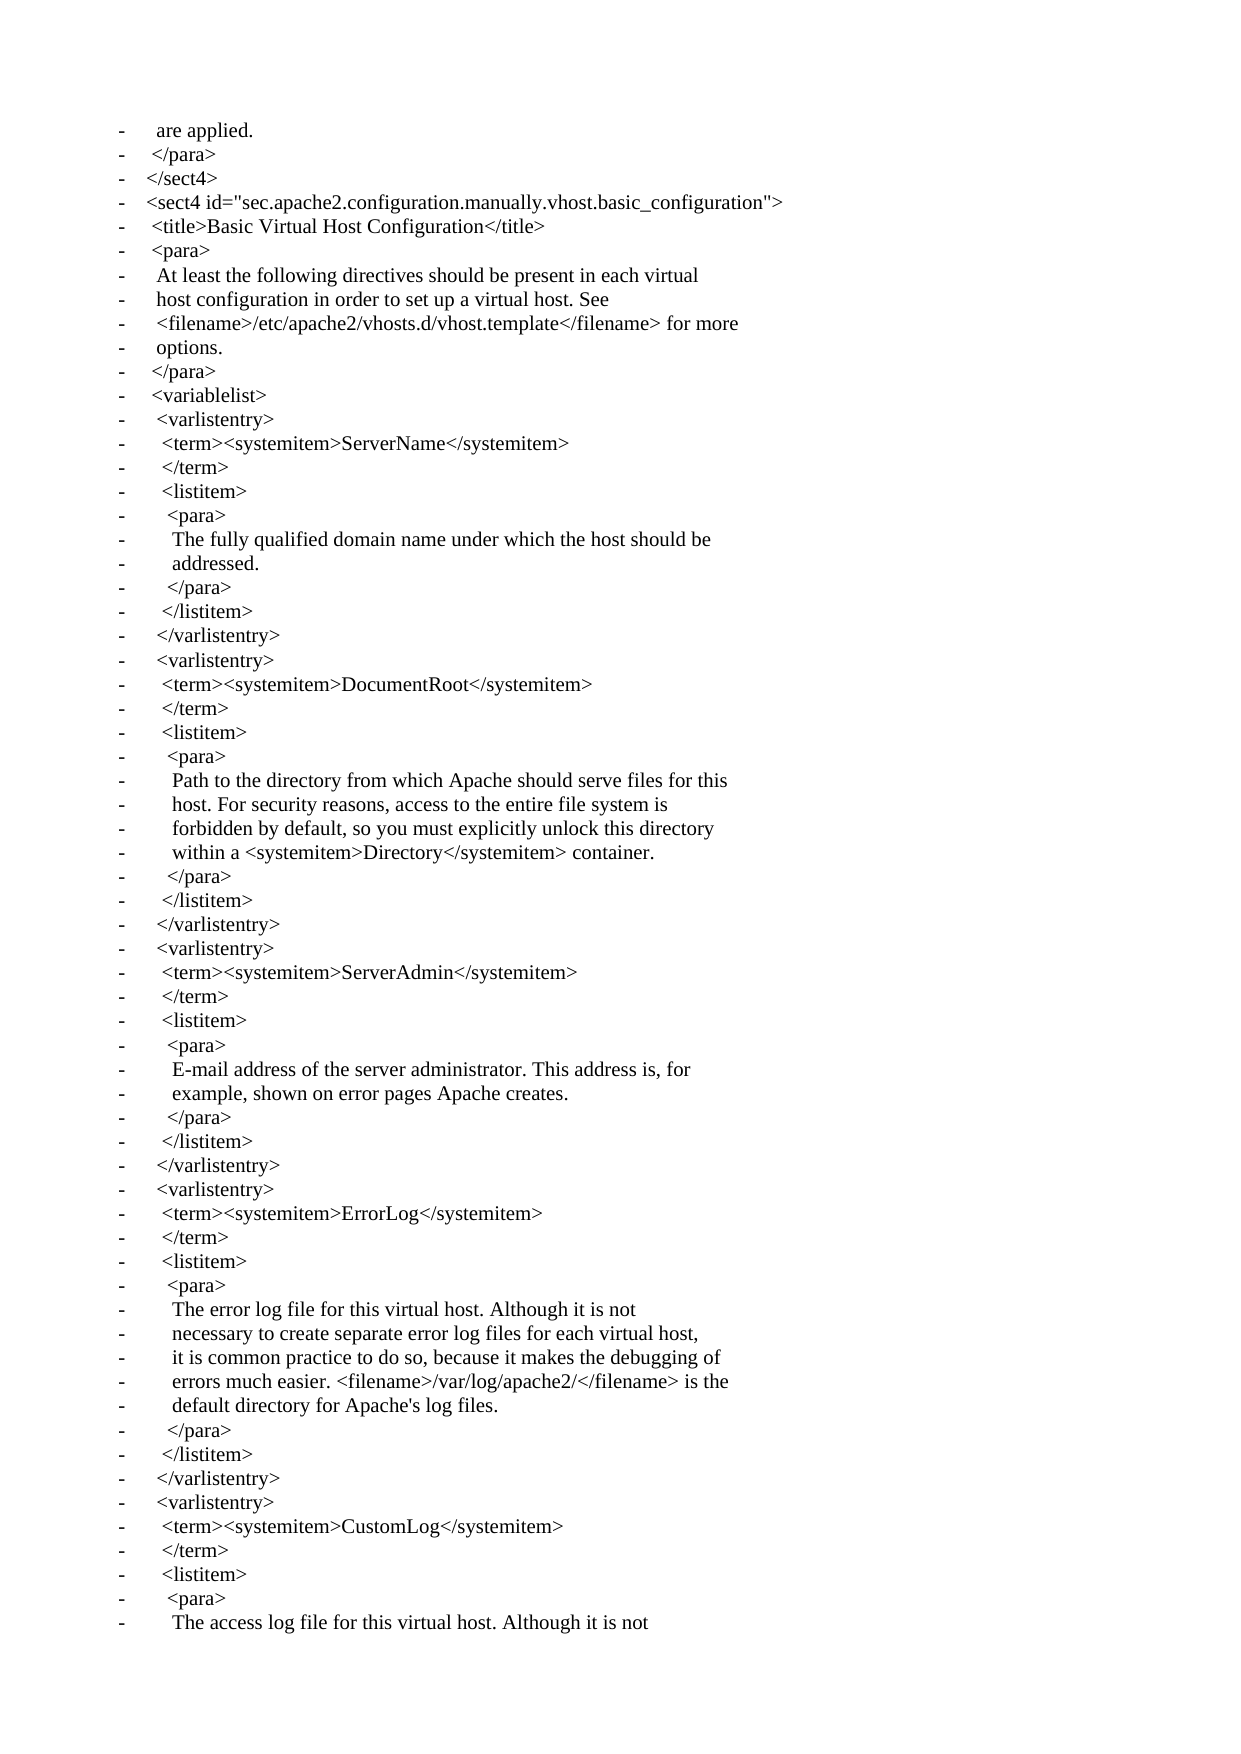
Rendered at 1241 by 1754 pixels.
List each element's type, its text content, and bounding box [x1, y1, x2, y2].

text - <listitem> [118, 1249, 1122, 1273]
text - Path to the directory from which Apache should serve files for this [118, 768, 1122, 792]
text - <varlistentry> [118, 1177, 1122, 1201]
text - </para> [118, 575, 1122, 599]
text - errors much easier. <filename>/var/log/apache2/</filename> is the [118, 1369, 1122, 1393]
text - </para> [118, 1417, 1122, 1442]
text - <varlistentry> [118, 1490, 1122, 1514]
text - </para> [118, 359, 1122, 383]
text - </listitem> [118, 1129, 1122, 1153]
text - </sect4> [118, 166, 1122, 190]
text - <para> [118, 1586, 1122, 1610]
text - <para> [118, 1273, 1122, 1297]
text - </para> [118, 1105, 1122, 1129]
text - The fully qualified domain name under which the host should be [118, 527, 1122, 551]
text - example, shown on error pages Apache creates. [118, 1081, 1122, 1105]
text - </listitem> [118, 1442, 1122, 1466]
text - necessary to create separate error log files for each virtual host, [118, 1321, 1122, 1345]
text - <para> [118, 744, 1122, 768]
text - addressed. [118, 551, 1122, 575]
text - <term><systemitem>ServerName</systemitem> [118, 431, 1122, 455]
text - <para> [118, 503, 1122, 527]
text - <sect4 id="sec.apache2.configuration.manually.vhost.basic_configuration"> [118, 190, 1122, 214]
text - <title>Basic Virtual Host Configuration</title> [118, 214, 1122, 238]
text - The access log file for this virtual host. Although it is not [118, 1610, 1122, 1634]
text - host. For security reasons, access to the entire file system is [118, 792, 1122, 816]
text - <variablelist> [118, 383, 1122, 407]
text - it is common practice to do so, because it makes the debugging of [118, 1345, 1122, 1369]
text - <listitem> [118, 1562, 1122, 1586]
text - </term> [118, 696, 1122, 720]
text - <term><systemitem>CustomLog</systemitem> [118, 1514, 1122, 1538]
text - <listitem> [118, 479, 1122, 503]
text - <listitem> [118, 1008, 1122, 1032]
text - </varlistentry> [118, 1153, 1122, 1177]
text - <para> [118, 238, 1122, 262]
text - <varlistentry> [118, 647, 1122, 672]
text - <varlistentry> [118, 936, 1122, 960]
text - options. [118, 335, 1122, 359]
text - </para> [118, 142, 1122, 166]
text - within a <systemitem>Directory</systemitem> container. [118, 840, 1122, 864]
text - default directory for Apache's log files. [118, 1393, 1122, 1417]
text - E-mail address of the server administrator. This address is, for [118, 1057, 1122, 1081]
text - At least the following directives should be present in each virtual [118, 262, 1122, 287]
text - The error log file for this virtual host. Although it is not [118, 1297, 1122, 1321]
text - <varlistentry> [118, 407, 1122, 431]
text - <filename>/etc/apache2/vhosts.d/vhost.template</filename> for more [118, 311, 1122, 335]
text - </listitem> [118, 599, 1122, 623]
text - host configuration in order to set up a virtual host. See [118, 287, 1122, 311]
text - </para> [118, 864, 1122, 888]
text - </term> [118, 984, 1122, 1008]
text - </term> [118, 1538, 1122, 1562]
text - </term> [118, 1225, 1122, 1249]
text - </varlistentry> [118, 1466, 1122, 1490]
text - forbidden by default, so you must explicitly unlock this directory [118, 816, 1122, 840]
text - </listitem> [118, 888, 1122, 912]
text - </term> [118, 455, 1122, 479]
text - <term><systemitem>DocumentRoot</systemitem> [118, 672, 1122, 696]
text - <listitem> [118, 720, 1122, 744]
text - are applied. [118, 118, 1122, 142]
text - </varlistentry> [118, 912, 1122, 936]
text - </varlistentry> [118, 623, 1122, 647]
text - <para> [118, 1032, 1122, 1057]
text - <term><systemitem>ErrorLog</systemitem> [118, 1201, 1122, 1225]
text - <term><systemitem>ServerAdmin</systemitem> [118, 960, 1122, 984]
